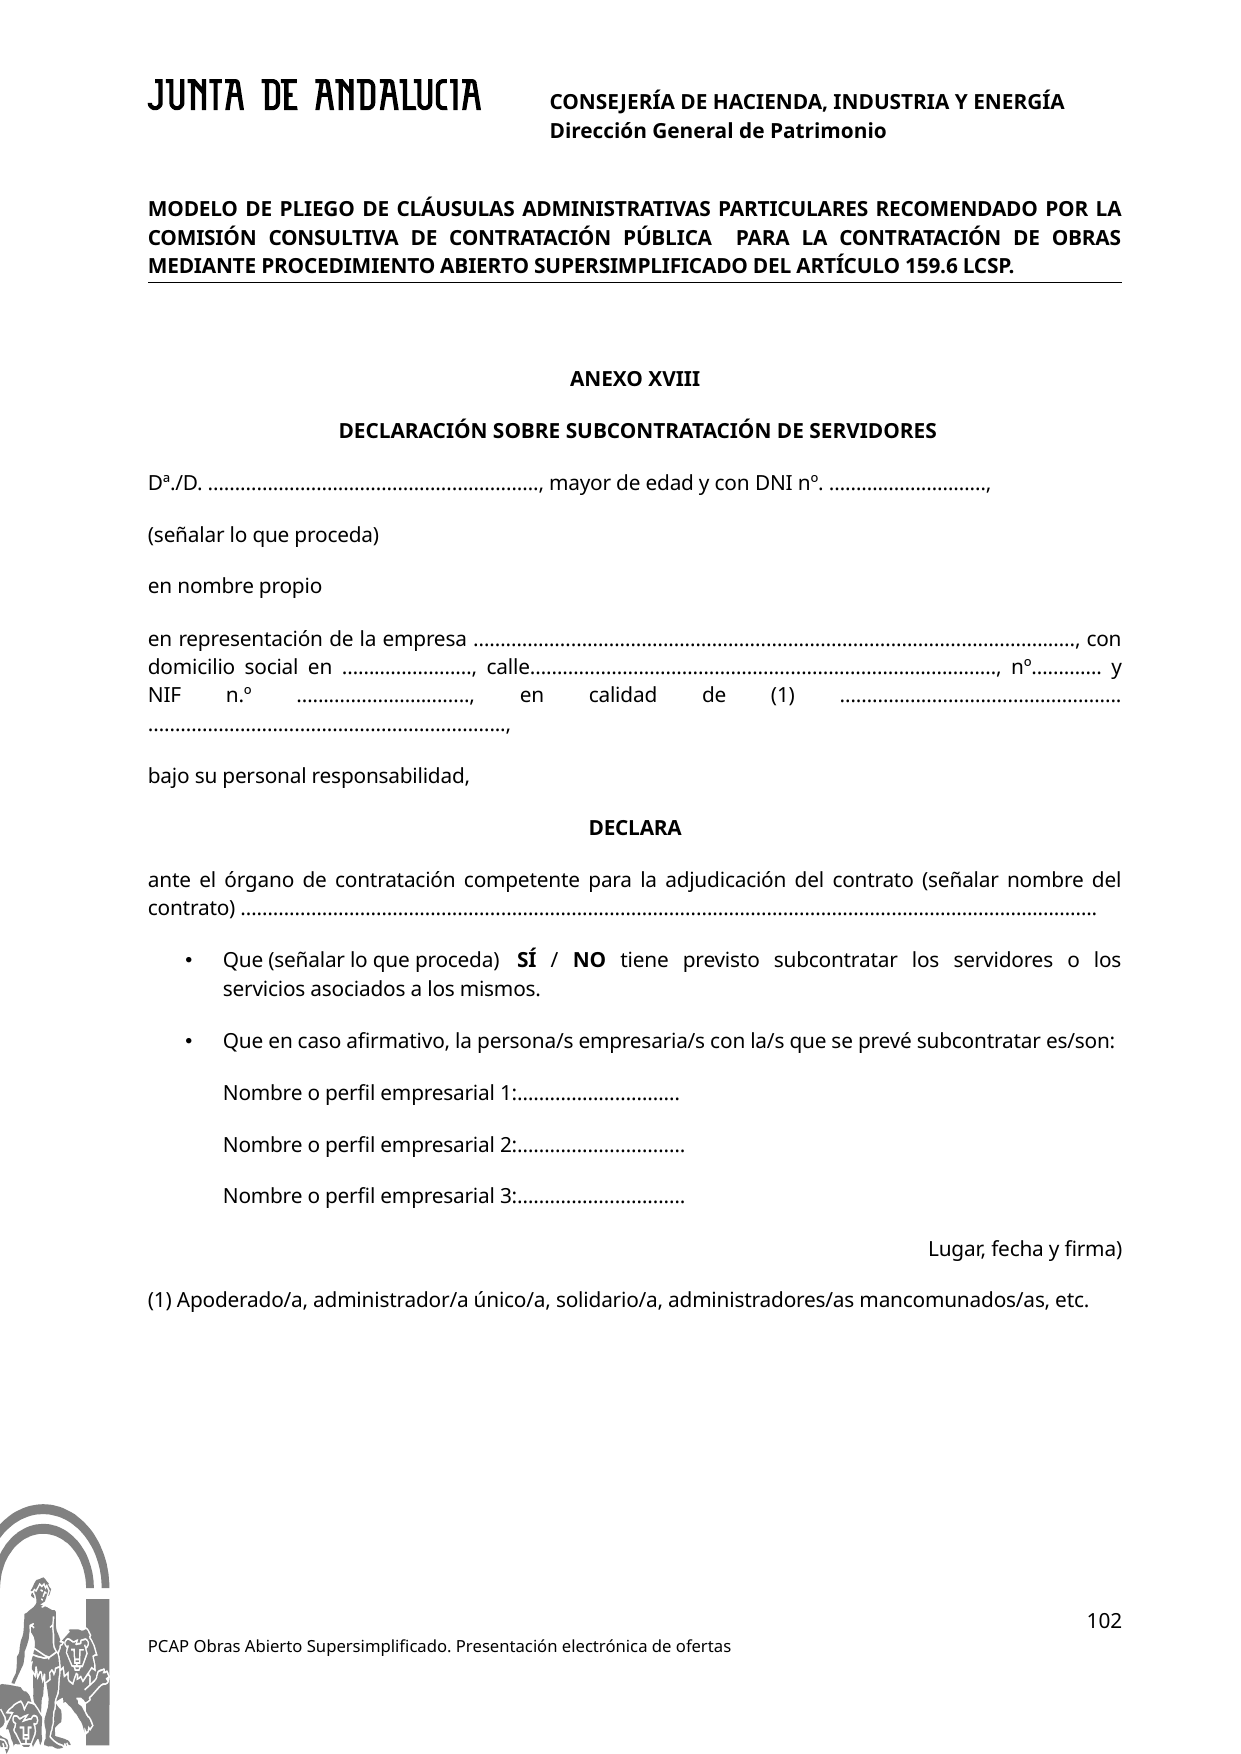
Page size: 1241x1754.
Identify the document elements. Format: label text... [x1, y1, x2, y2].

text DECLARACIÓN SOBRE SUBCONTRATACIÓN DE SERVIDORES [148, 416, 1122, 444]
text (1) Apoderado/a, administrador/a único/a, solidario/a, administradores/as mancomunados/as, etc. [148, 1286, 1122, 1314]
text en representación de la empresa …………………………………………………………………………………………….….., con domicilio social en ……………………, calle………………………………………………………………..…………, nº…………. y NIF n.º …...……………...…….., en calidad de (1) …………...……………………………....………………………………………………………..., [148, 624, 1122, 737]
text ante el órgano de contratación competente para la adjudicación del contrato (señalar nombre del contrato) ………………………………………………………………………………………………………………………………………….. [148, 865, 1122, 922]
text bajo su personal responsabilidad, [148, 761, 1122, 789]
list Que (señalar lo que proceda) SÍ / NO tiene previsto subcontratar los servidores o los servicios asociados a los mismos. [185, 945, 1122, 1002]
text en nombre propio [148, 572, 1122, 600]
text DECLARA [148, 813, 1122, 841]
list Nombre o perfil empresarial 2:…………………………. [185, 1130, 1122, 1158]
text (señalar lo que proceda) [148, 520, 1122, 548]
text Lugar, fecha y firma) [148, 1234, 1122, 1262]
text MODELO DE PLIEGO DE CLÁUSULAS ADMINISTRATIVAS PARTICULARES RECOMENDADO POR LA COMISIÓN CONSULTIVA DE CONTRATACIÓN PÚBLICA PARA LA CONTRATACIÓN DE OBRAS MEDIANTE PROCEDIMIENTO ABIERTO SUPERSIMPLIFICADO DEL ARTÍCULO 159.6 LCSP. [148, 194, 1122, 282]
list Nombre o perfil empresarial 1:………………………… [185, 1078, 1122, 1106]
list Que en caso afirmativo, la persona/s empresaria/s con la/s que se prevé subcontratar es/son: [185, 1026, 1122, 1054]
text Dª./D. ……………………………………………………., mayor de edad y con DNI nº. ………..………………, [148, 468, 1122, 496]
text ANEXO XVIII [148, 364, 1122, 392]
list Nombre o perfil empresarial 3:…………………………. [185, 1182, 1122, 1210]
